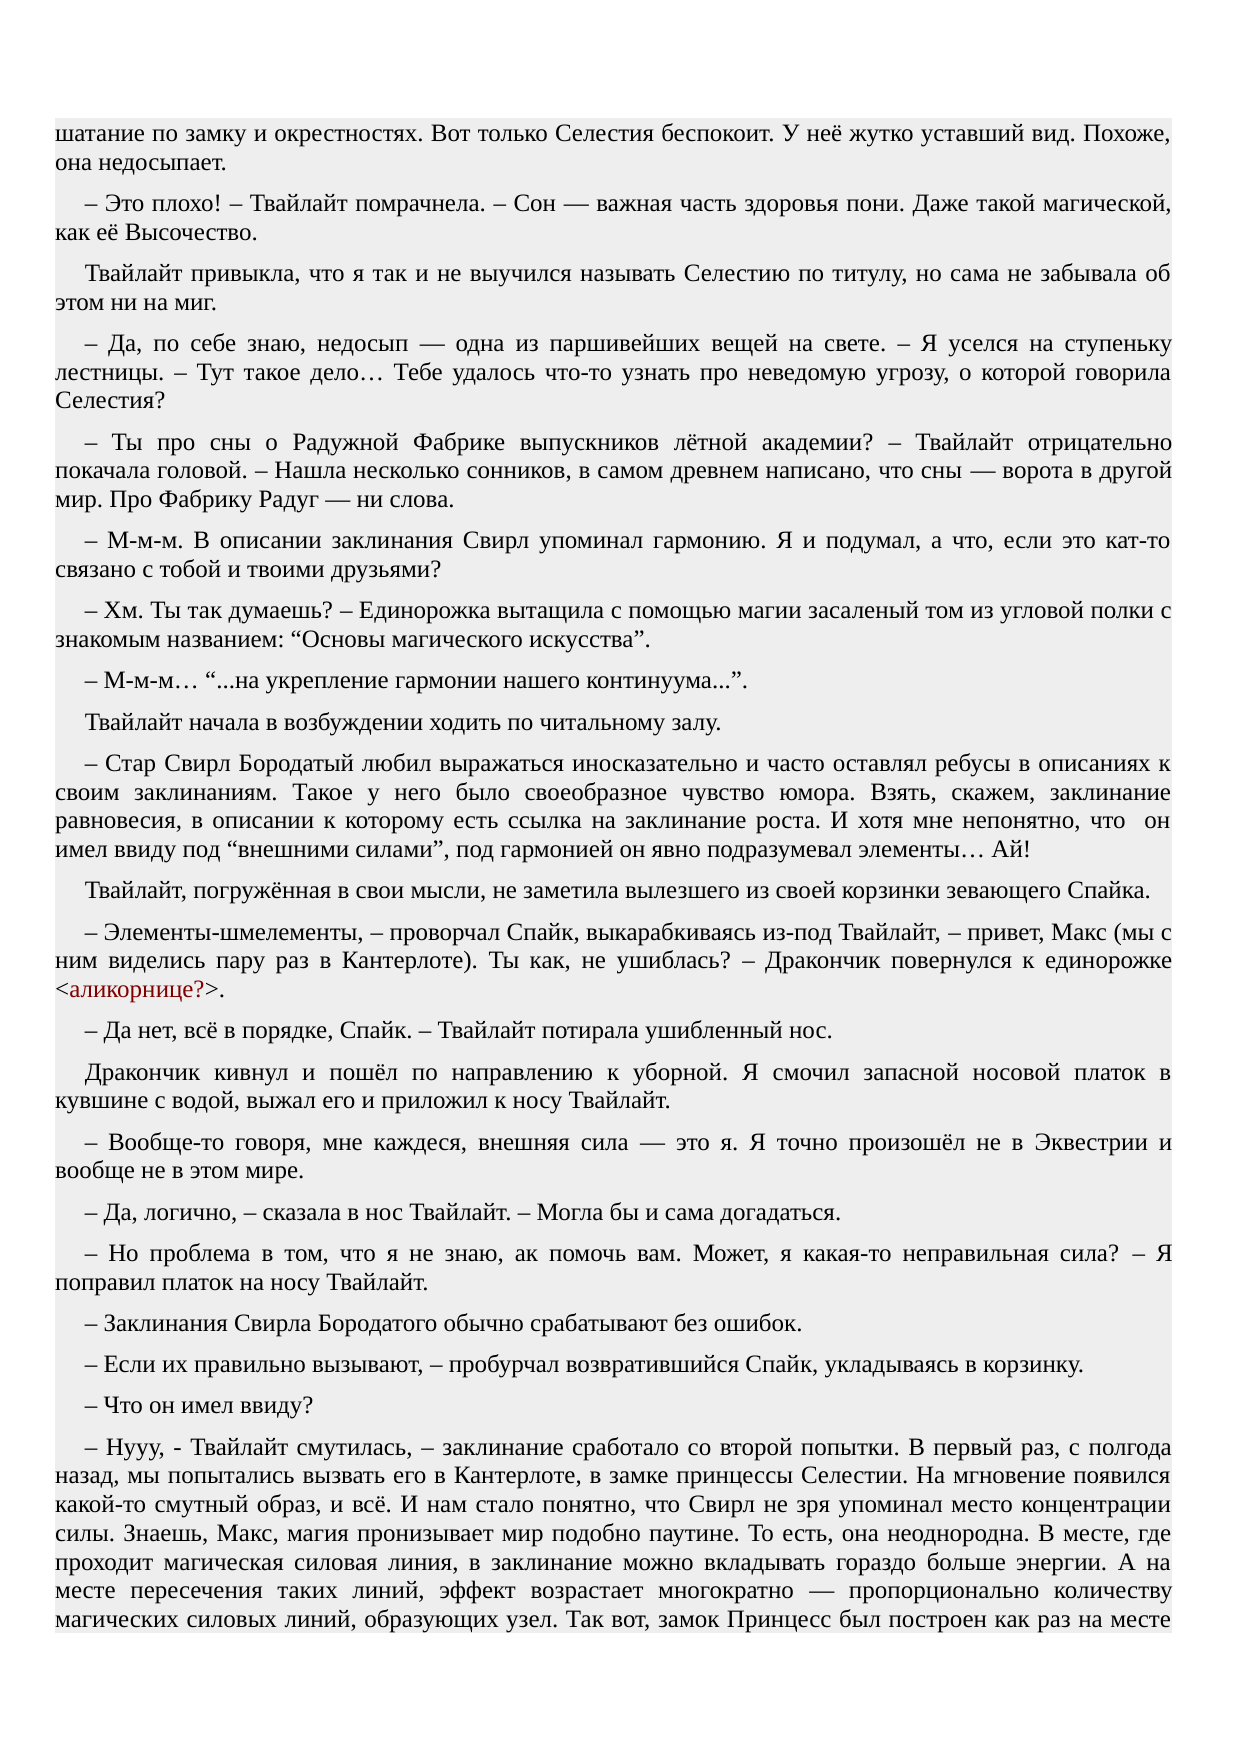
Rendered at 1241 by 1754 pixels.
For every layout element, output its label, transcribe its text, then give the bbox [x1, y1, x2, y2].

text – Ты про сны о Радужной Фабрике выпускников лётной академии? – Твайлайт отрицательно покачала головой. – Нашла несколько сонников, в самом древнем написано, что сны — ворота в другой мир. Про Фабрику Радуг — ни слова. [55, 427, 1172, 513]
text – Если их правильно вызывают, – пробурчал возвратившийся Спайк, укладываясь в корзинку. [55, 1349, 1172, 1378]
text – Элементы-шмелементы, – проворчал Спайк, выкарабкиваясь из-под Твайлайт, – привет, Макс (мы с ним виделись пару раз в Кантерлоте). Ты как, не ушиблась? – Дракончик повернулся к единорожке <аликорнице?>. [55, 917, 1172, 1003]
text Дракончик кивнул и пошёл по направлению к уборной. Я смочил запасной носовой платок в кувшине с водой, выжал его и приложил к носу Твайлайт. [55, 1057, 1172, 1114]
text – Да, по себе знаю, недосып — одна из паршивейших вещей на свете. – Я уселся на ступеньку лестницы. – Тут такое дело… Тебе удалось что-то узнать про неведомую угрозу, о которой говорила Селестия? [55, 328, 1172, 414]
text – Заклинания Свирла Бородатого обычно срабатывают без ошибок. [55, 1308, 1172, 1337]
text – Нууу, - Твайлайт смутилась, – заклинание сработало со второй попытки. В первый раз, с полгода назад, мы попытались вызвать его в Кантерлоте, в замке принцессы Селестии. На мгновение появился какой-то смутный образ, и всё. И нам стало понятно, что Свирл не зря упоминал место концентрации силы. Знаешь, Макс, магия пронизывает мир подобно паутине. То есть, она неоднородна. В месте, где проходит магическая силовая линия, в заклинание можно вкладывать гораздо больше энергии. А на месте пересечения таких линий, эффект возрастает многократно — пропорционально количеству магических силовых линий, образующих узел. Так вот, замок Принцесс был построен как раз на месте [55, 1432, 1172, 1633]
text Твайлайт начала в возбуждении ходить по читальному залу. [55, 707, 1172, 736]
text – Вообще-то говоря, мне каждеся, внешняя сила — это я. Я точно произошёл не в Эквестрии и вообще не в этом мире. [55, 1127, 1172, 1184]
text – Это плохо! – Твайлайт помрачнела. – Сон — важная часть здоровья пони. Даже такой магической, как её Высочество. [55, 188, 1172, 246]
text – Стар Свирл Бородатый любил выражаться иносказательно и часто оставлял ребусы в описаниях к своим заклинаниям. Такое у него было своеобразное чувство юмора. Взять, скажем, заклинание равновесия, в описании к которому есть ссылка на заклинание роста. И хотя мне непонятно, что он имел ввиду под “внешними силами”, под гармонией он явно подразумевал элементы… Ай! [55, 748, 1172, 863]
text – Хм. Ты так думаешь? – Единорожка вытащила с помощью магии засаленый том из угловой полки с знакомым названием: “Основы магического искусства”. [55, 596, 1172, 653]
text – М-м-м. В описании заклинания Свирл упоминал гармонию. Я и подумал, а что, если это кат-то связано с тобой и твоими друзьями? [55, 526, 1172, 583]
text – Но проблема в том, что я не знаю, ак помочь вам. Может, я какая-то неправильная сила? – Я поправил платок на носу Твайлайт. [55, 1238, 1172, 1296]
text – Да нет, всё в порядке, Спайк. – Твайлайт потирала ушибленный нос. [55, 1016, 1172, 1044]
text – Да, логично, – сказала в нос Твайлайт. – Могла бы и сама догадаться. [55, 1197, 1172, 1226]
text Твайлайт привыкла, что я так и не выучился называть Селестию по титулу, но сама не забывала об этом ни на миг. [55, 258, 1172, 316]
text – Что он имел ввиду? [55, 1391, 1172, 1419]
text шатание по замку и окрестностях. Вот только Селестия беспокоит. У неё жутко уставший вид. Похоже, она недосыпает. [55, 118, 1172, 176]
text – М-м-м… “...на укрепление гармонии нашего континуума...”. [55, 666, 1172, 694]
text Твайлайт, погружённая в свои мысли, не заметила вылезшего из своей корзинки зевающего Спайка. [55, 876, 1172, 904]
